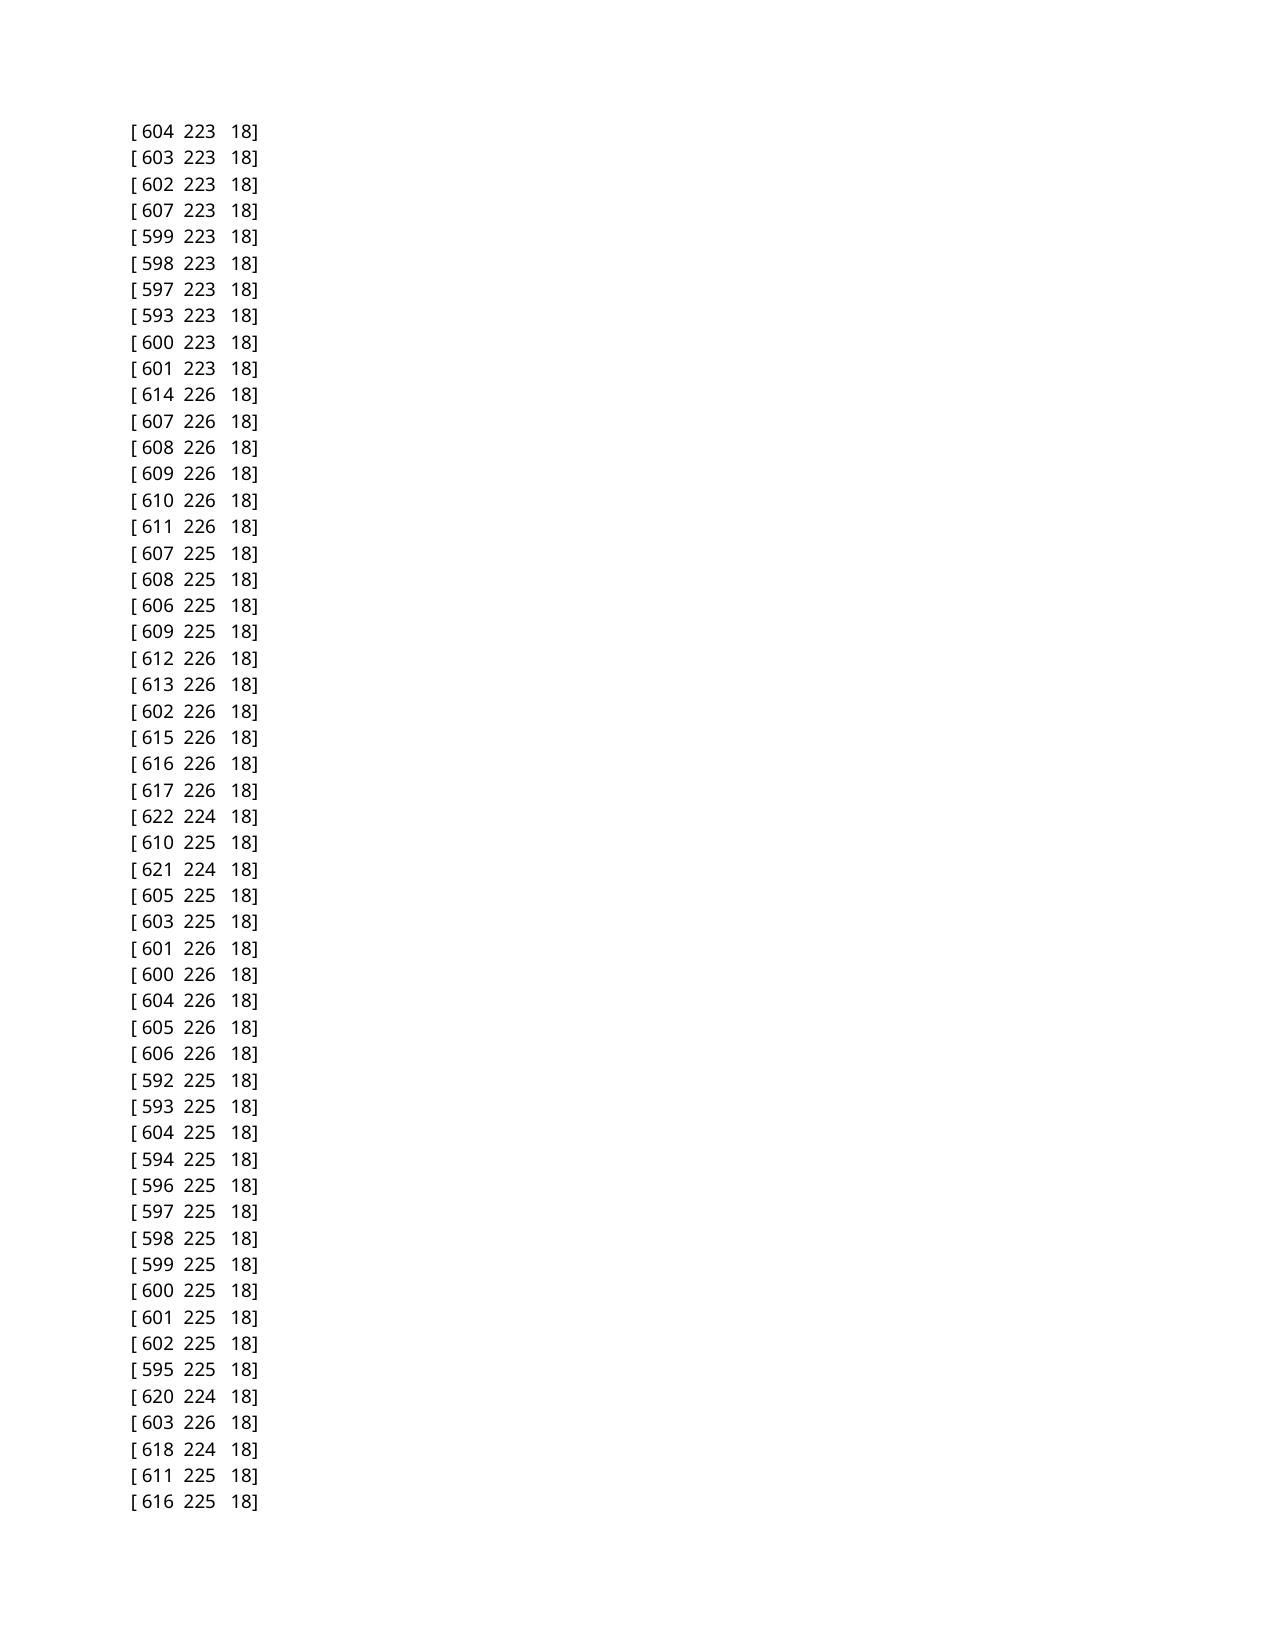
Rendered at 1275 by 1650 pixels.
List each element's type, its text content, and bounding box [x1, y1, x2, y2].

text [ 611 225 18] [118, 1462, 1157, 1488]
text [ 601 225 18] [118, 1304, 1157, 1330]
text [ 605 225 18] [118, 882, 1157, 909]
text [ 603 225 18] [118, 909, 1157, 935]
text [ 612 226 18] [118, 645, 1157, 672]
text [ 595 225 18] [118, 1357, 1157, 1383]
text [ 593 223 18] [118, 303, 1157, 329]
text [ 607 225 18] [118, 540, 1157, 566]
text [ 598 223 18] [118, 250, 1157, 276]
text [ 597 223 18] [118, 276, 1157, 303]
text [ 602 226 18] [118, 698, 1157, 724]
text [ 600 223 18] [118, 329, 1157, 355]
text [ 607 223 18] [118, 197, 1157, 223]
text [ 615 226 18] [118, 724, 1157, 751]
text [ 603 223 18] [118, 144, 1157, 171]
text [ 604 225 18] [118, 1119, 1157, 1146]
text [ 607 226 18] [118, 408, 1157, 434]
text [ 599 223 18] [118, 223, 1157, 250]
text [ 602 225 18] [118, 1330, 1157, 1357]
text [ 598 225 18] [118, 1225, 1157, 1251]
text [ 606 225 18] [118, 592, 1157, 619]
text [ 622 224 18] [118, 803, 1157, 830]
text [ 601 226 18] [118, 935, 1157, 961]
text [ 611 226 18] [118, 513, 1157, 540]
text [ 597 225 18] [118, 1199, 1157, 1225]
text [ 593 225 18] [118, 1093, 1157, 1119]
text [ 617 226 18] [118, 777, 1157, 803]
text [ 608 225 18] [118, 566, 1157, 592]
text [ 616 225 18] [118, 1488, 1157, 1515]
text [ 594 225 18] [118, 1146, 1157, 1172]
text [ 614 226 18] [118, 382, 1157, 408]
text [ 600 226 18] [118, 961, 1157, 988]
text [ 616 226 18] [118, 751, 1157, 777]
text [ 618 224 18] [118, 1436, 1157, 1462]
text [ 613 226 18] [118, 672, 1157, 698]
text [ 603 226 18] [118, 1409, 1157, 1436]
text [ 609 225 18] [118, 619, 1157, 645]
text [ 610 225 18] [118, 830, 1157, 856]
text [ 600 225 18] [118, 1278, 1157, 1304]
text [ 608 226 18] [118, 434, 1157, 461]
text [ 604 226 18] [118, 988, 1157, 1014]
text [ 621 224 18] [118, 856, 1157, 882]
text [ 620 224 18] [118, 1383, 1157, 1409]
text [ 610 226 18] [118, 487, 1157, 513]
text [ 606 226 18] [118, 1041, 1157, 1067]
text [ 601 223 18] [118, 355, 1157, 382]
text [ 592 225 18] [118, 1067, 1157, 1093]
text [ 599 225 18] [118, 1251, 1157, 1278]
text [ 609 226 18] [118, 461, 1157, 487]
text [ 605 226 18] [118, 1014, 1157, 1041]
text [ 604 223 18] [118, 118, 1157, 144]
text [ 596 225 18] [118, 1172, 1157, 1199]
text [ 602 223 18] [118, 171, 1157, 197]
